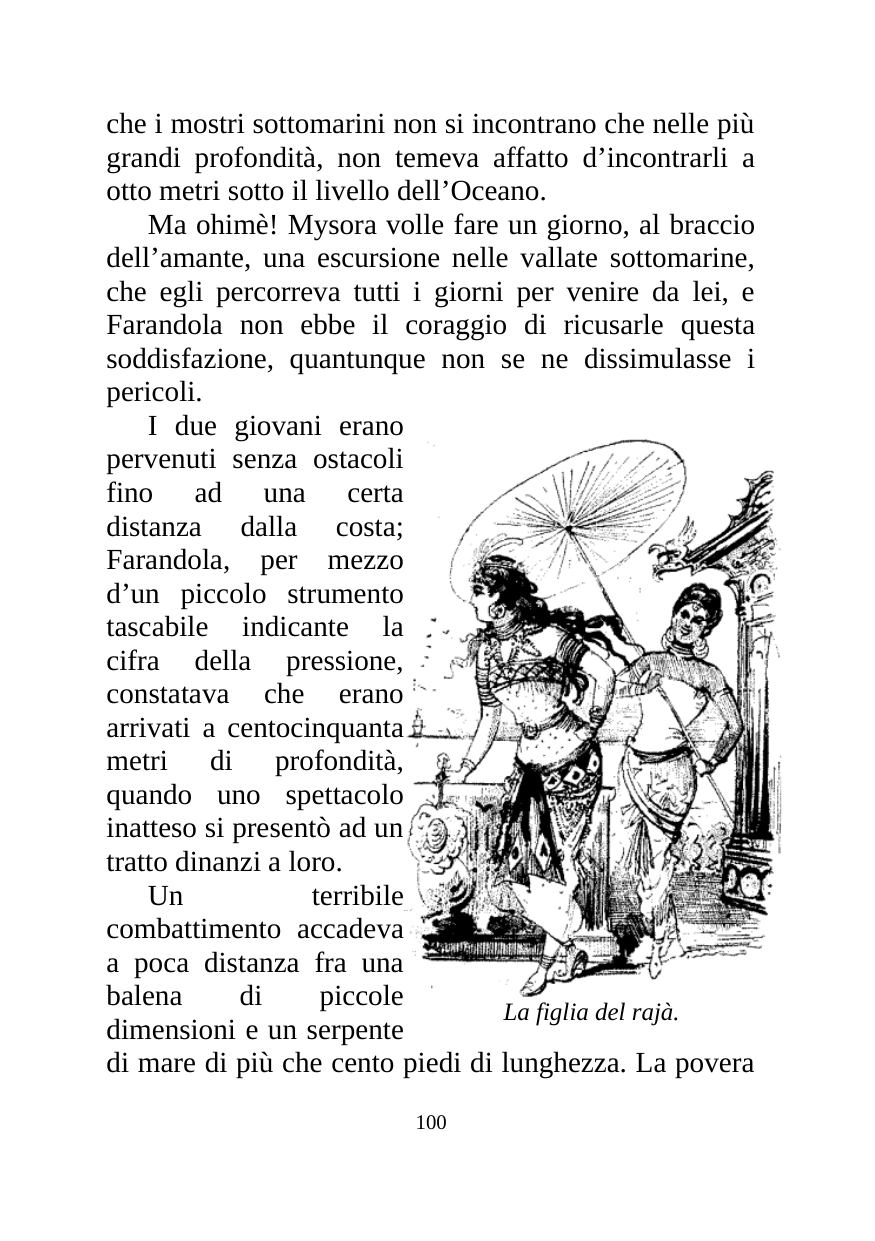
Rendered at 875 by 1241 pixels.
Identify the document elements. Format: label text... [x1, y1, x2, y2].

text La figlia del rajà. [404, 998, 781, 1026]
text I due giovani erano pervenuti senza ostacoli fino ad una certa distanza dalla costa; Farandola, per mezzo d’un piccolo strumento tascabile indicante la cifra della pressione, constatava che erano arrivati a centocinquanta metri di profondità, quando uno spettacolo inatteso si presentò ad un tratto dinanzi a loro. [106, 408, 781, 878]
text Ma ohimè! Mysora volle fare un giorno, al braccio dell’amante, una escursione nelle vallate sottomarine, che egli percorreva tutti i giorni per venire da lei, e Farandola non ebbe il coraggio di ricusarle questa soddisfazione, quantunque non se ne dissimulasse i pericoli. [106, 207, 756, 408]
text che i mostri sottomarini non si incontrano che nelle più grandi profondità, non temeva affatto d’incontrarli a otto metri sotto il livello dell’Oceano. [106, 106, 756, 207]
picture [403, 431, 782, 998]
text Un terribile combattimento accadeva a poca distanza fra una balena di piccole dimensioni e un serpente di mare di più che cento piedi di lunghezza. La povera [106, 878, 756, 1079]
